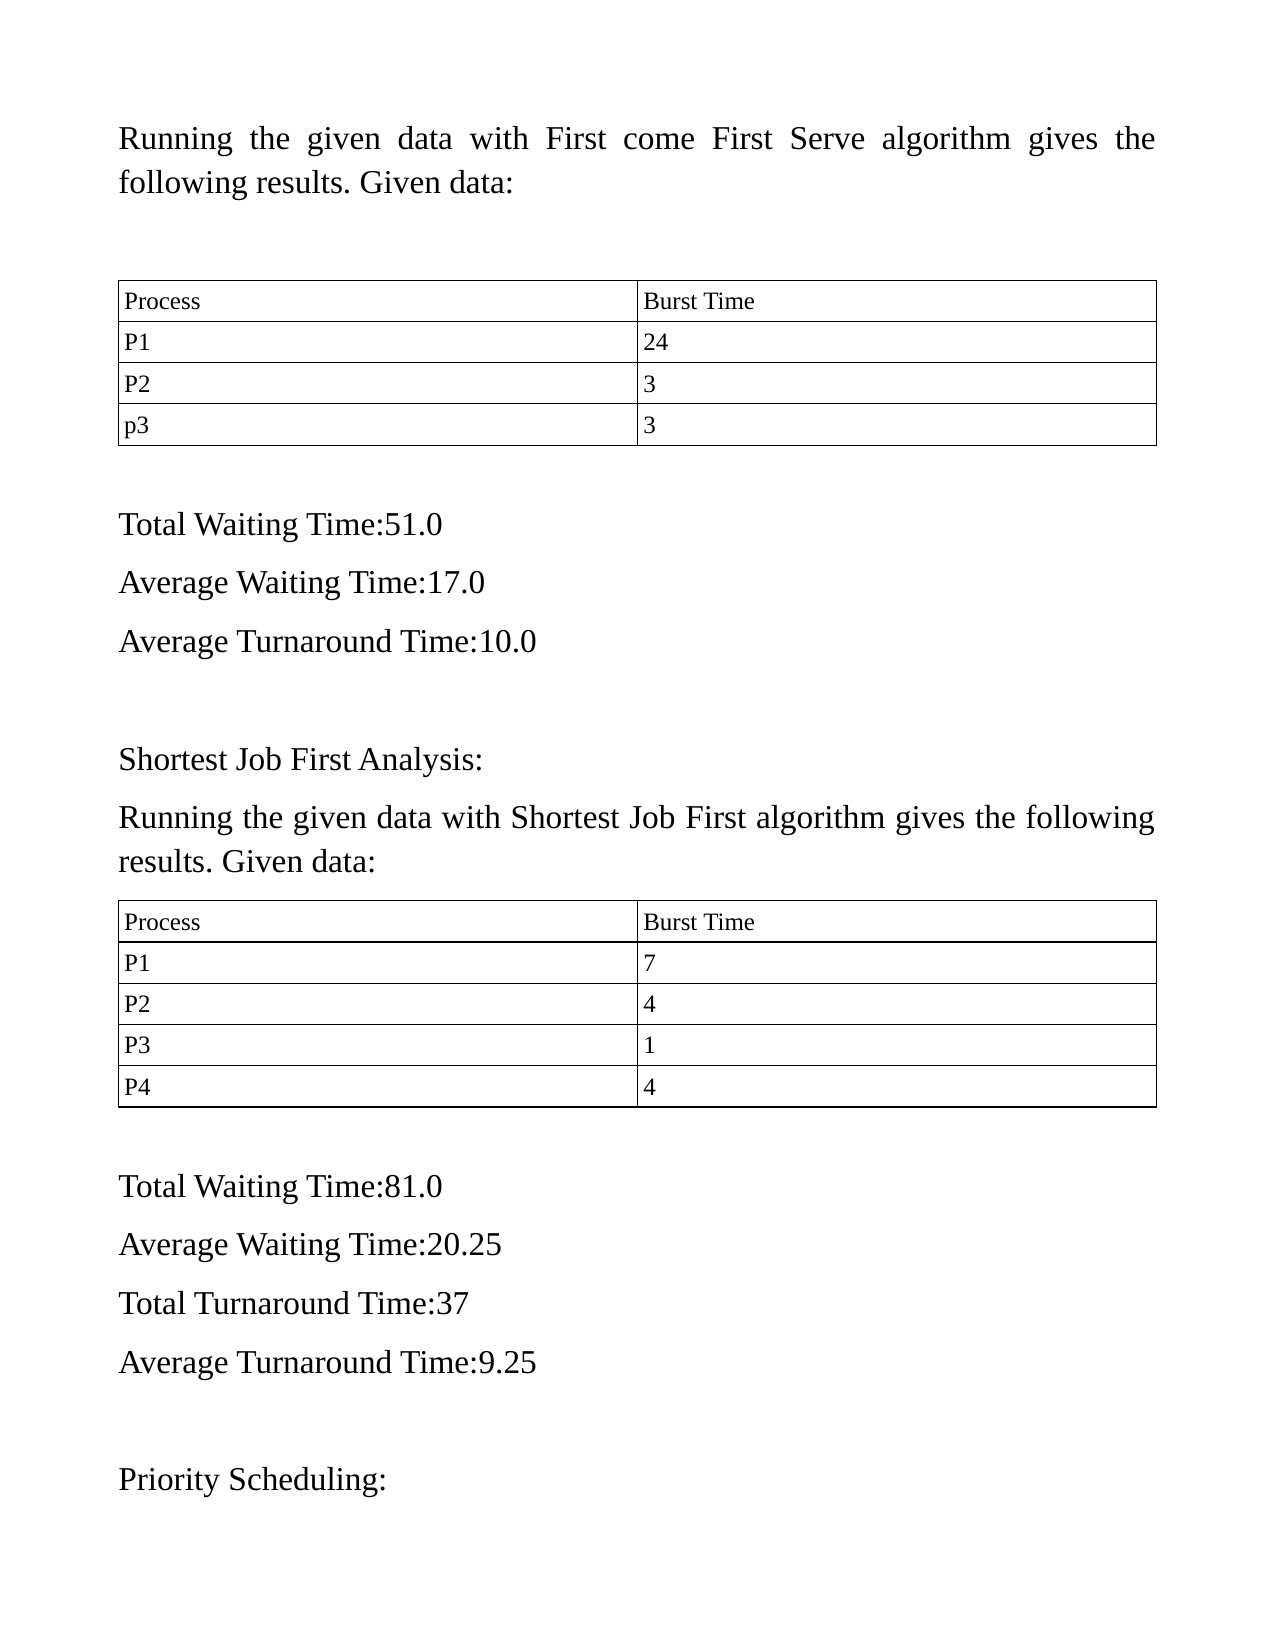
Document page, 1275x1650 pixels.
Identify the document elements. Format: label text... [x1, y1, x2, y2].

table_cell 3 [638, 404, 1156, 444]
table_header Process [119, 901, 637, 941]
table_cell P4 [119, 1066, 637, 1106]
table_cell 24 [638, 322, 1156, 362]
text Average Waiting Time:20.25 [118, 1225, 1157, 1263]
table_cell 3 [638, 363, 1156, 403]
text Total Waiting Time:51.0 [118, 504, 1157, 542]
text Average Waiting Time:17.0 [118, 563, 1157, 601]
table_cell P1 [119, 943, 637, 983]
table_cell 4 [638, 1066, 1156, 1106]
table_cell P1 [119, 322, 637, 362]
table_cell P2 [119, 984, 637, 1024]
text Running the given data with First come First Serve algorithm gives the following results. Given data: [118, 118, 1157, 201]
table_cell P3 [119, 1025, 637, 1065]
text Priority Scheduling: [118, 1459, 1157, 1498]
table_cell 4 [638, 984, 1156, 1024]
table_cell p3 [119, 404, 637, 444]
text Total Turnaround Time:37 [118, 1283, 1157, 1322]
text Average Turnaround Time:9.25 [118, 1342, 1157, 1380]
table_cell 7 [638, 943, 1156, 983]
table_cell 1 [638, 1025, 1156, 1065]
text Shortest Job First Analysis: [118, 739, 1157, 777]
text Average Turnaround Time:10.0 [118, 621, 1157, 660]
table_cell P2 [119, 363, 637, 403]
table_header Burst Time [638, 281, 1156, 321]
table_header Process [119, 281, 637, 321]
text Total Waiting Time:81.0 [118, 1166, 1157, 1204]
table_header Burst Time [638, 901, 1156, 941]
text Running the given data with Shortest Job First algorithm gives the following results. Given data: [118, 797, 1157, 880]
